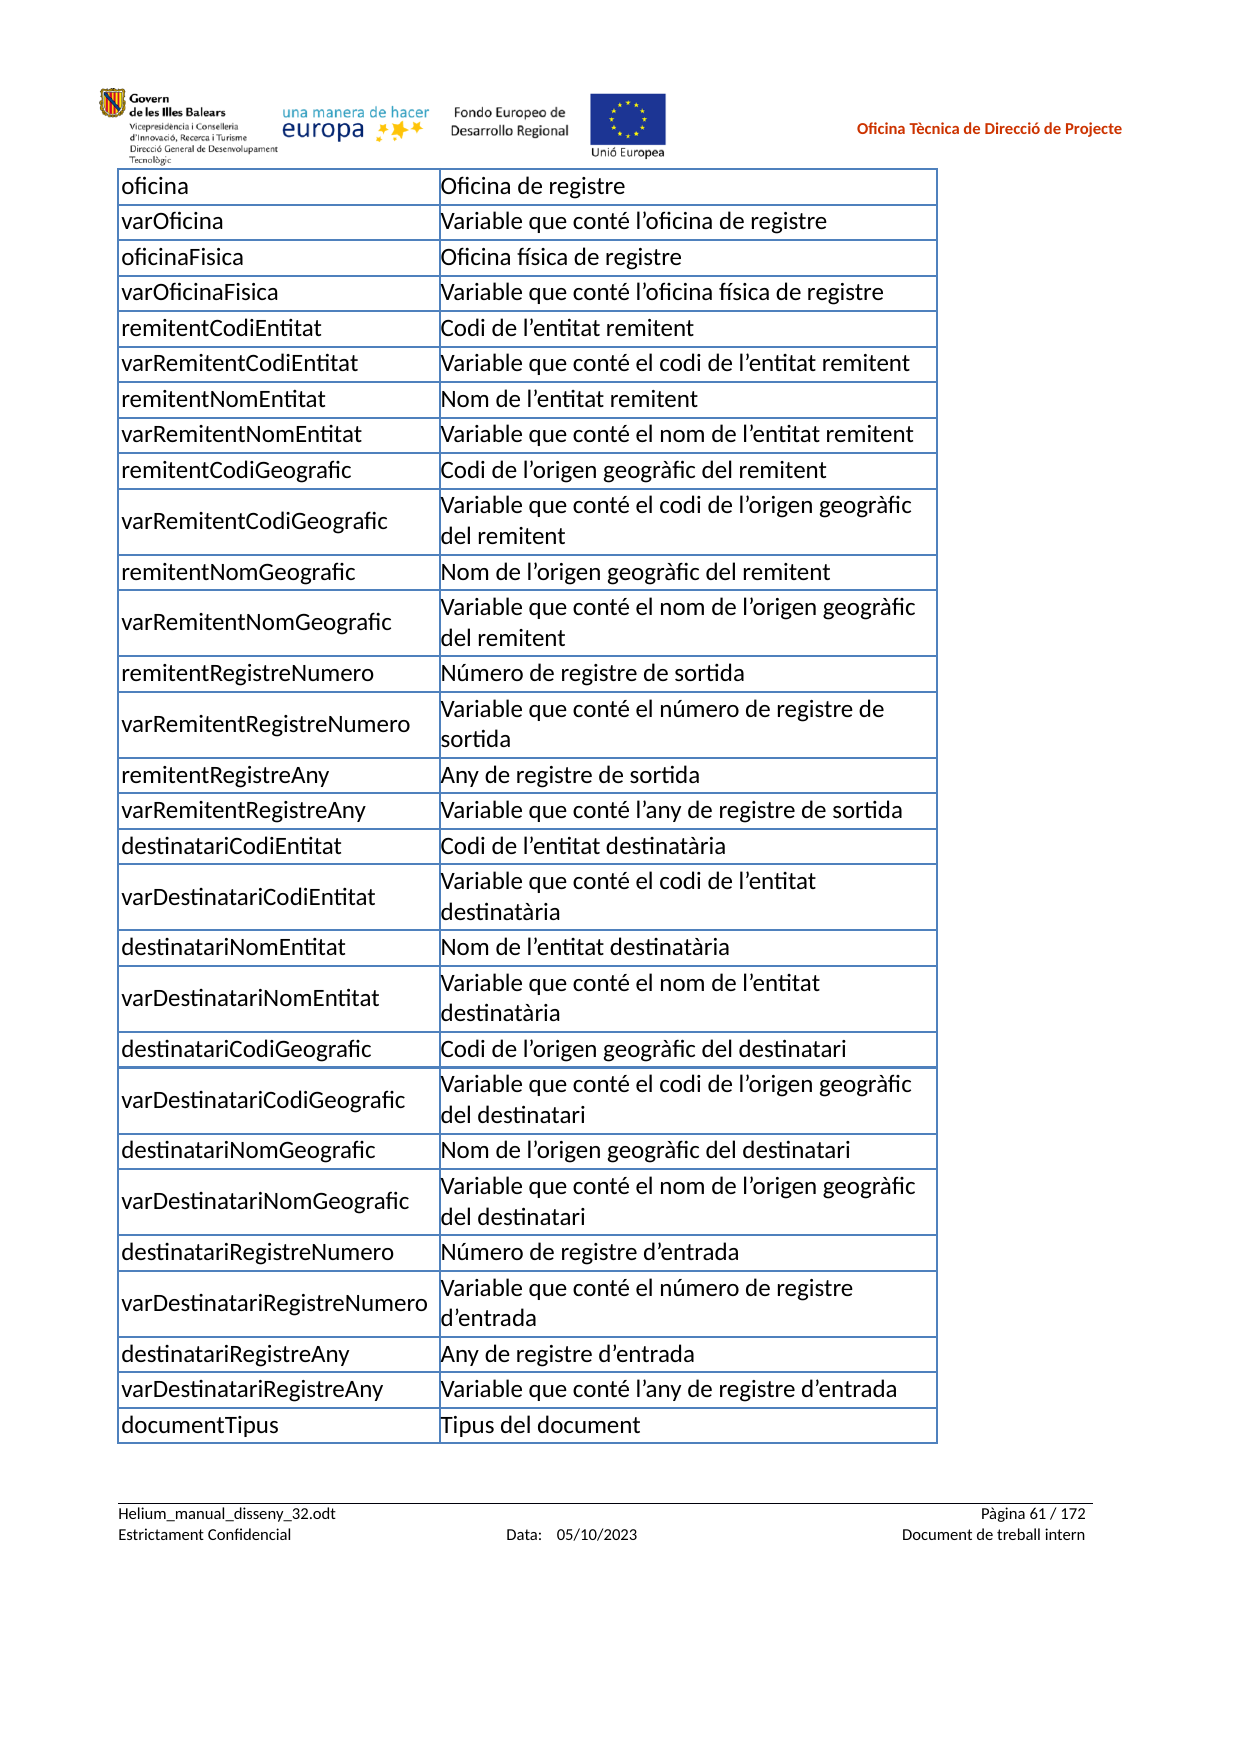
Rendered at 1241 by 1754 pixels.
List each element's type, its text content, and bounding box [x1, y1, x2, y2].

table_cell varOficina [119, 206, 439, 239]
table_cell remitentRegistreAny [119, 759, 439, 792]
table_cell varDestinatariNomGeografic [119, 1170, 439, 1234]
table_cell oficinaFisica [119, 241, 439, 274]
table_cell Oficina física de registre [441, 241, 936, 274]
table_cell varRemitentNomEntitat [119, 419, 439, 452]
table_cell Variable que conté el codi de l’origen geogràfic del remitent [441, 490, 936, 554]
table_cell Nom de l’origen geogràfic del remitent [441, 556, 936, 589]
table_cell varRemitentCodiGeografic [119, 490, 439, 554]
table_cell varDestinatariRegistreNumero [119, 1272, 439, 1336]
table_cell remitentCodiGeografic [119, 454, 439, 488]
table_cell Codi de l’entitat destinatària [441, 830, 936, 863]
table_cell destinatariNomEntitat [119, 931, 439, 965]
table_cell Variable que conté el nom de l’origen geogràfic del remitent [441, 591, 936, 655]
table_cell destinatariRegistreNumero [119, 1236, 439, 1269]
table_cell Tipus del document [441, 1409, 936, 1442]
table_cell varRemitentRegistreAny [119, 794, 439, 828]
table_cell varOficinaFisica [119, 277, 439, 310]
table_cell varRemitentCodiEntitat [119, 348, 439, 381]
table_cell varDestinatariCodiGeografic [119, 1069, 439, 1132]
table_cell varDestinatariNomEntitat [119, 967, 439, 1031]
table_cell Codi de l’entitat remitent [441, 312, 936, 346]
table_cell destinatariCodiEntitat [119, 830, 439, 863]
table_cell oficina [119, 170, 439, 203]
table_cell varDestinatariCodiEntitat [119, 865, 439, 929]
table_cell remitentNomGeografic [119, 556, 439, 589]
table_cell remitentCodiEntitat [119, 312, 439, 346]
table_cell Número de registre d’entrada [441, 1236, 936, 1269]
table_cell Variable que conté el codi de l’entitat remitent [441, 348, 936, 381]
table_cell Número de registre de sortida [441, 657, 936, 691]
table_cell remitentRegistreNumero [119, 657, 439, 691]
table_cell Oficina de registre [441, 170, 936, 203]
table_cell Nom de l’entitat remitent [441, 383, 936, 417]
table_cell Variable que conté el número de registre de sortida [441, 693, 936, 757]
table_cell Variable que conté l’any de registre de sortida [441, 794, 936, 828]
table_cell documentTipus [119, 1409, 439, 1442]
table_cell destinatariCodiGeografic [119, 1033, 439, 1066]
table_cell Codi de l’origen geogràfic del remitent [441, 454, 936, 488]
table_cell Variable que conté el nom de l’origen geogràfic del destinatari [441, 1170, 936, 1234]
table_cell remitentNomEntitat [119, 383, 439, 417]
table_cell Any de registre de sortida [441, 759, 936, 792]
table_cell varRemitentNomGeografic [119, 591, 439, 655]
table_cell Nom de l’entitat destinatària [441, 931, 936, 965]
table_cell Variable que conté el nom de l’entitat remitent [441, 419, 936, 452]
table_cell Variable que conté el codi de l’origen geogràfic del destinatari [441, 1069, 936, 1132]
table_cell Variable que conté el codi de l’entitat destinatària [441, 865, 936, 929]
table_cell Variable que conté el número de registre d’entrada [441, 1272, 936, 1336]
table_cell destinatariRegistreAny [119, 1338, 439, 1371]
table_cell Variable que conté el nom de l’entitat destinatària [441, 967, 936, 1031]
table_cell Variable que conté l’oficina de registre [441, 206, 936, 239]
table_cell Nom de l’origen geogràfic del destinatari [441, 1135, 936, 1168]
table_cell destinatariNomGeografic [119, 1135, 439, 1168]
table_cell Any de registre d’entrada [441, 1338, 936, 1371]
table_cell varDestinatariRegistreAny [119, 1373, 439, 1407]
table_cell Codi de l’origen geogràfic del destinatari [441, 1033, 936, 1066]
table_cell Variable que conté l’oficina física de registre [441, 277, 936, 310]
picture [99, 87, 668, 166]
table_cell Variable que conté l’any de registre d’entrada [441, 1373, 936, 1407]
table_cell varRemitentRegistreNumero [119, 693, 439, 757]
